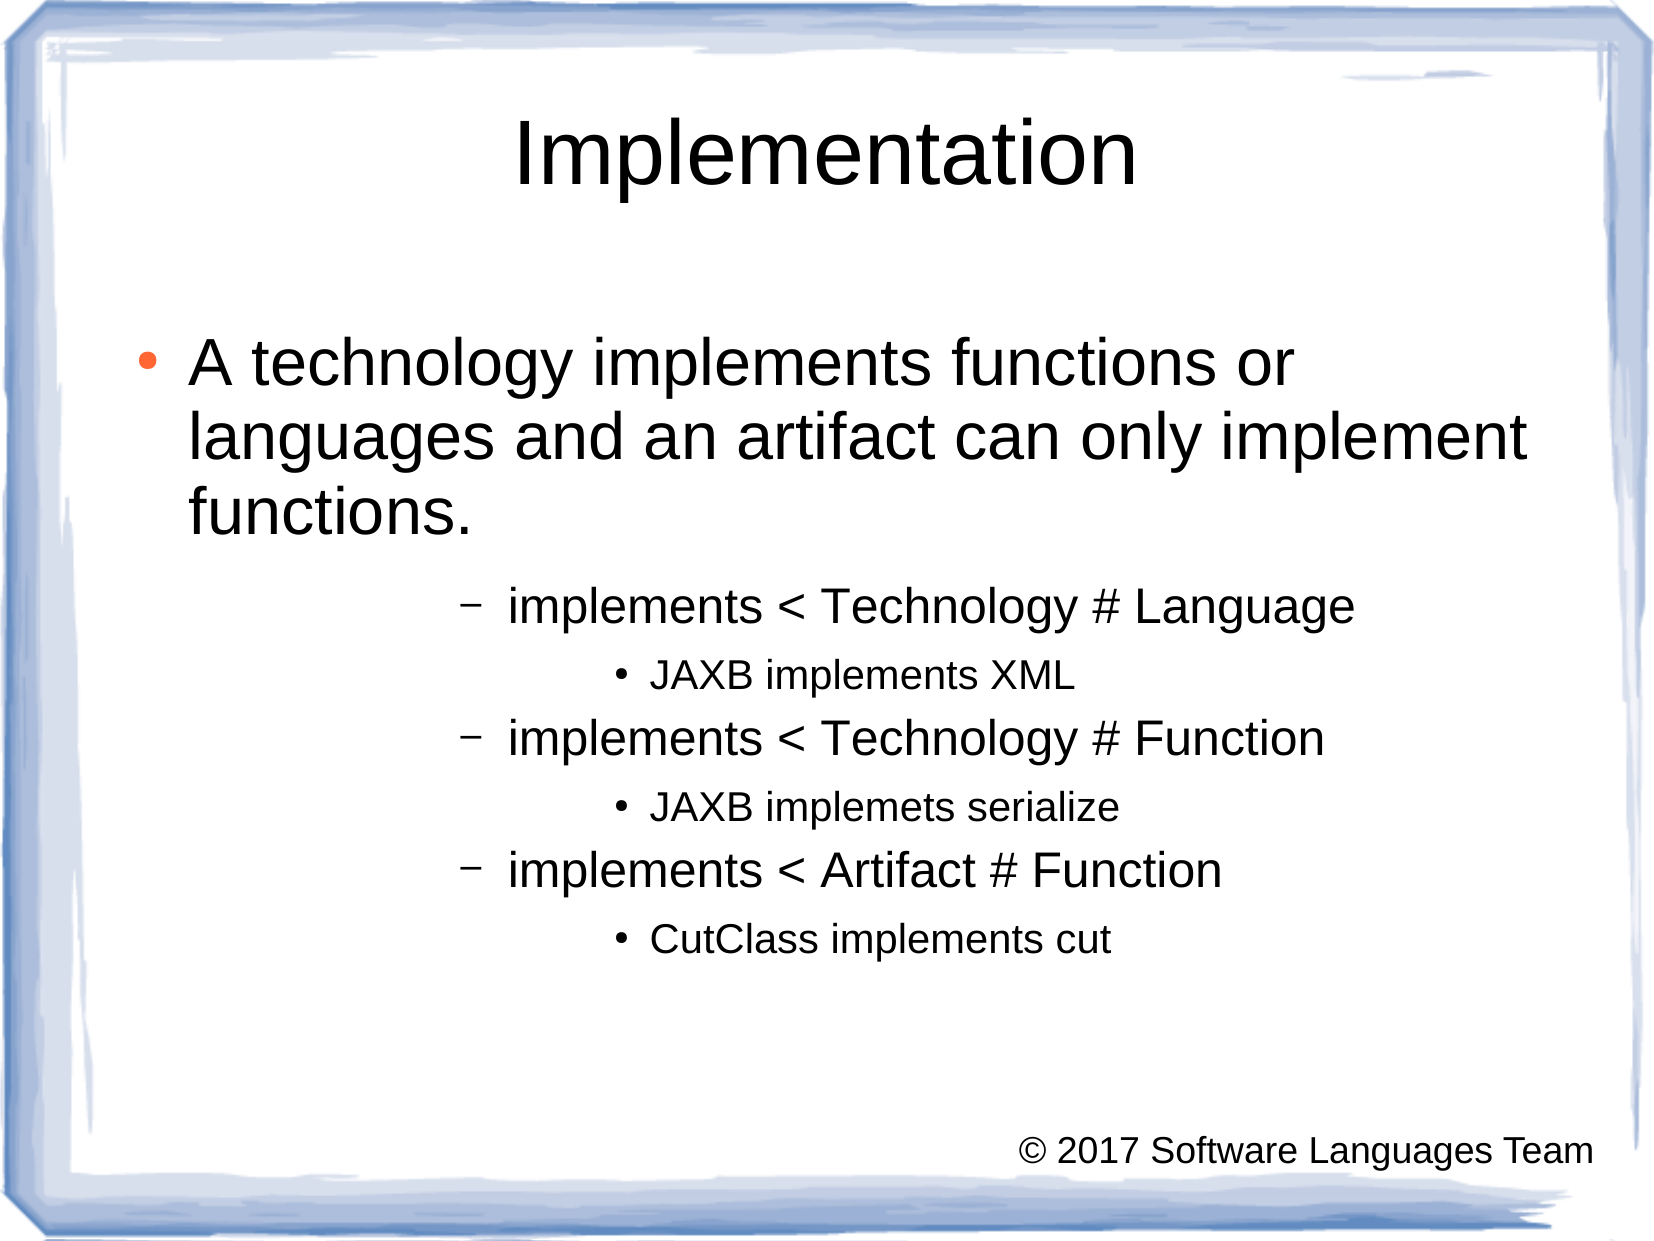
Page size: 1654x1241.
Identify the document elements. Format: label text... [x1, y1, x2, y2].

title Implementation [82, 49, 1571, 257]
picture [0, 0, 1654, 1241]
list A technology implements functions or languages and an artifact can only implement functions. implements < Technology # Language JAXB implements XML implements < Technology # Function JAXB implemets serialize implements < Artifact # Function CutClass implements cut [118, 324, 1571, 1004]
text_box © 2017 Software Languages Team [1003, 1122, 1625, 1182]
